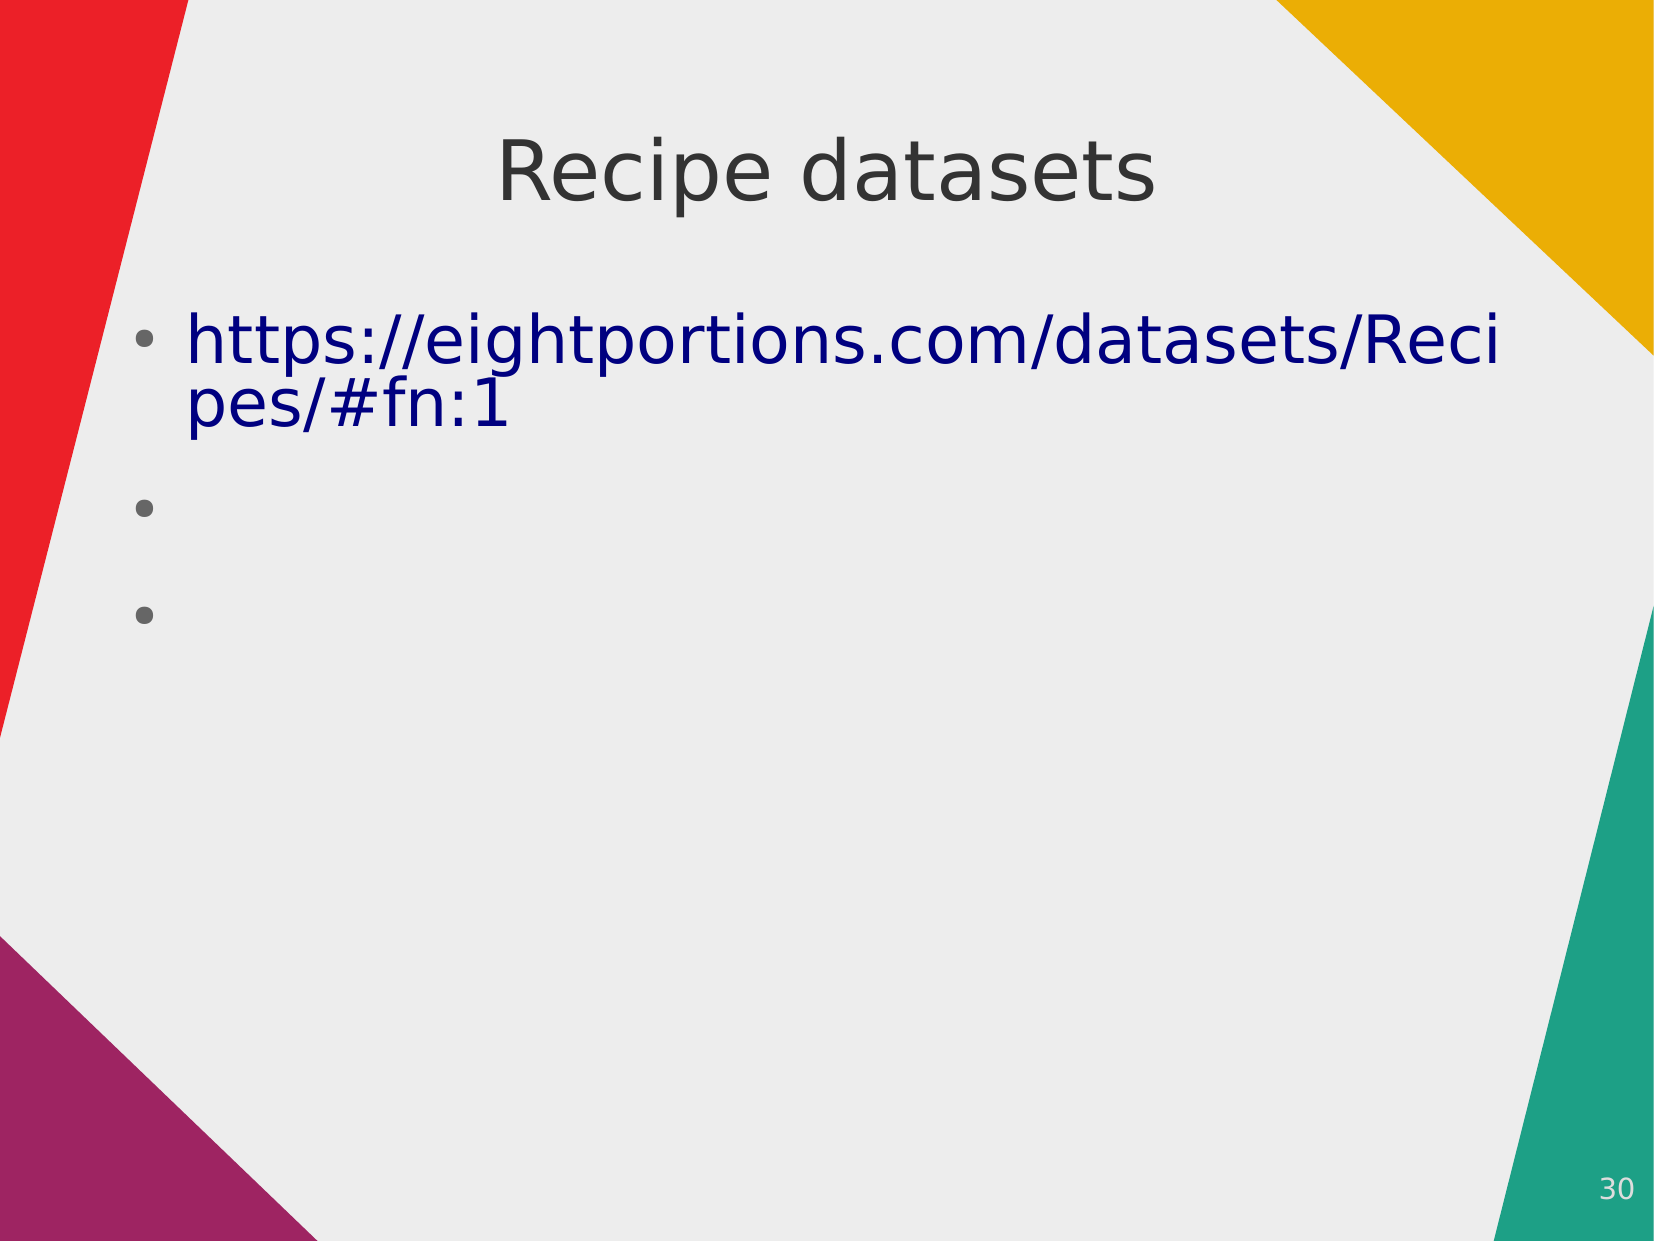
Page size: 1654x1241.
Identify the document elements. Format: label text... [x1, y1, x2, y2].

title Recipe datasets [114, 73, 1539, 271]
list https://eightportions.com/datasets/Recipes/#fn:1 [114, 302, 1539, 1033]
